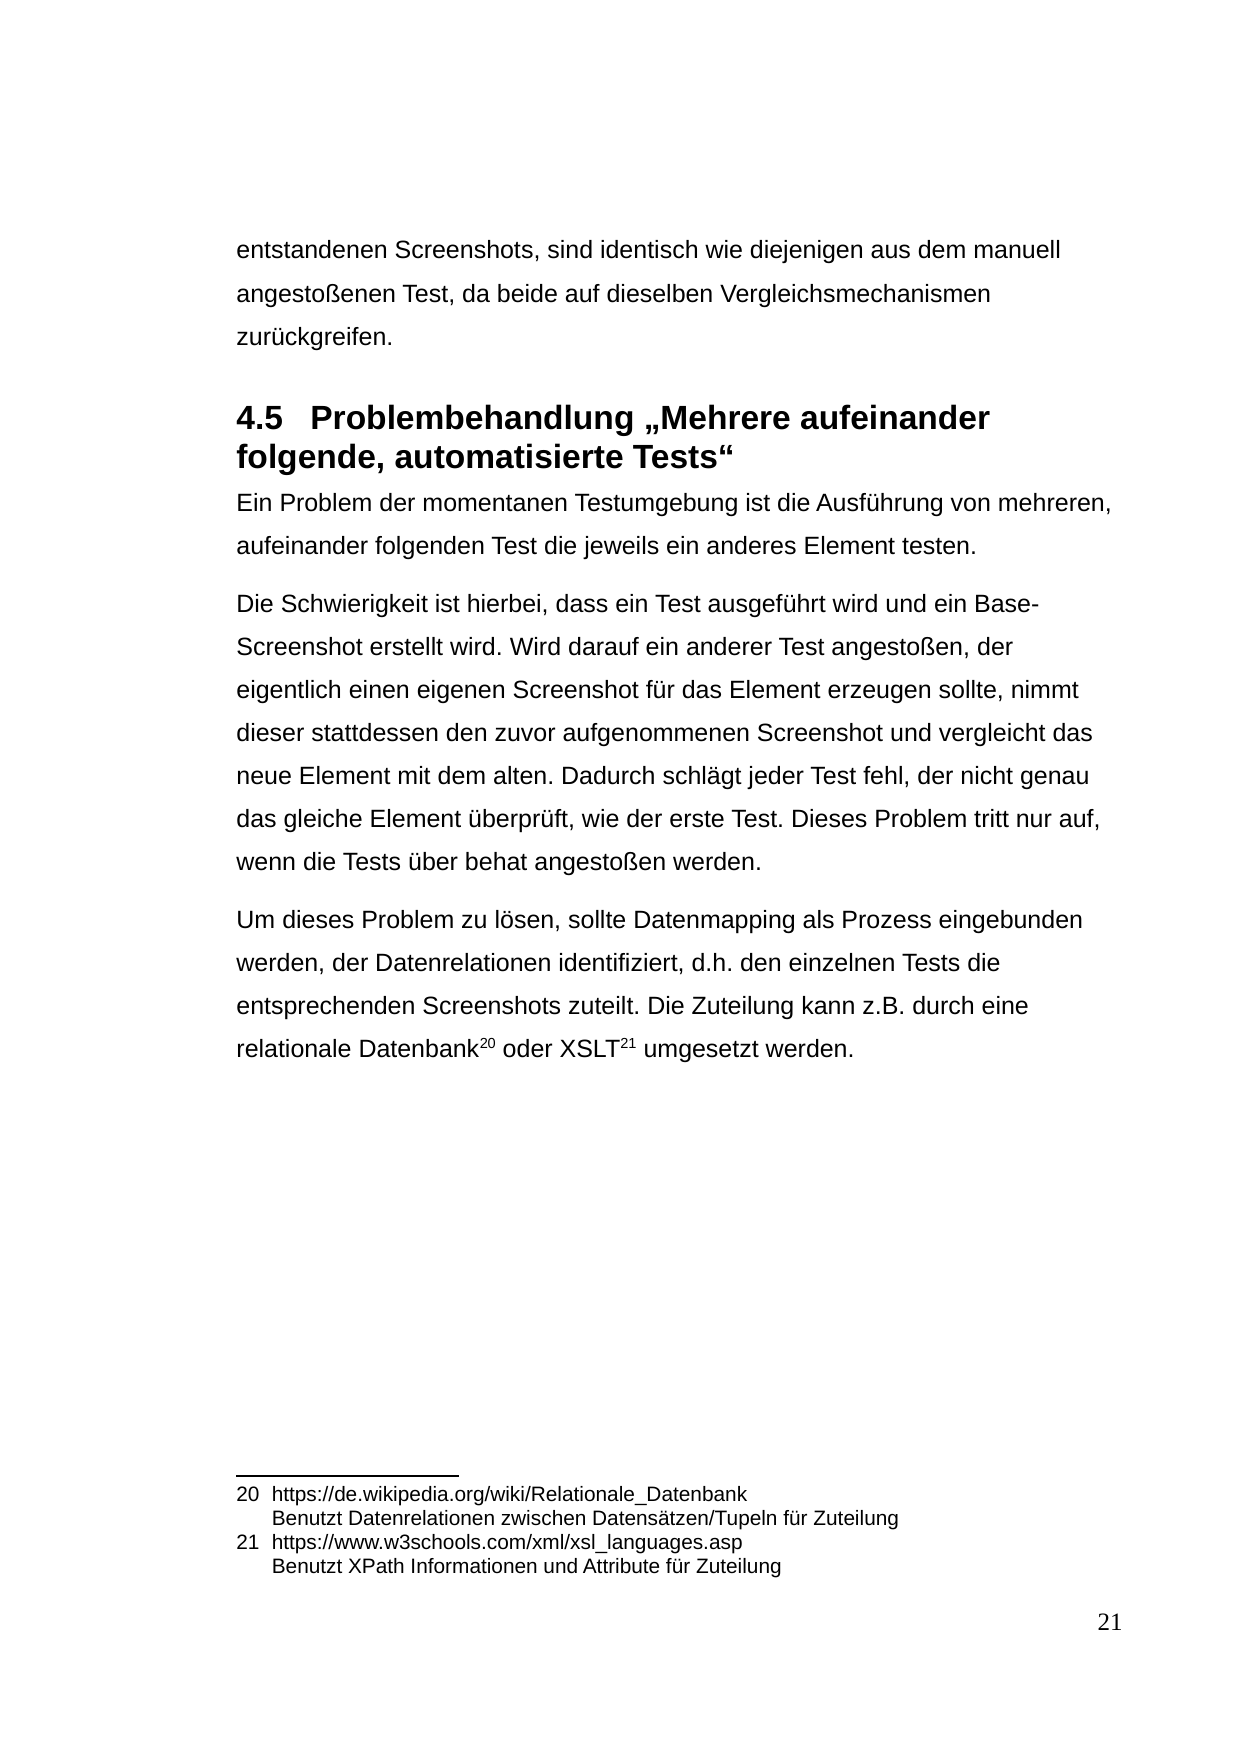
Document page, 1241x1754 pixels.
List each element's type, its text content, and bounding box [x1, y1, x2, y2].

text Ein Problem der momentanen Testumgebung ist die Ausführung von mehreren, aufeinander folgenden Test die jeweils ein anderes Element testen. [236, 488, 1122, 560]
text https://www.w3schools.com/xml/xsl_languages.asp Benutzt XPath Informationen und Attribute für Zuteilung [236, 1530, 1122, 1578]
text entstandenen Screenshots, sind identisch wie diejenigen aus dem manuell angestoßenen Test, da beide auf dieselben Vergleichsmechanismen zurückgreifen. [236, 235, 1122, 350]
text Um dieses Problem zu lösen, sollte Datenmapping als Prozess eingebunden werden, der Datenrelationen identifiziert, d.h. den einzelnen Tests die entsprechenden Screenshots zuteilt. Die Zuteilung kann z.B. durch eine relationale Datenbank oder XSLT umgesetzt werden. [236, 905, 1122, 1063]
text Die Schwierigkeit ist hierbei, dass ein Test ausgeführt wird und ein Base-Screenshot erstellt wird. Wird darauf ein anderer Test angestoßen, der eigentlich einen eigenen Screenshot für das Element erzeugen sollte, nimmt dieser stattdessen den zuvor aufgenommenen Screenshot und vergleicht das neue Element mit dem alten. Dadurch schlägt jeder Test fehl, der nicht genau das gleiche Element überprüft, wie der erste Test. Dieses Problem tritt nur auf, wenn die Tests über behat angestoßen werden. [236, 589, 1122, 876]
text https://de.wikipedia.org/wiki/Relationale_Datenbank Benutzt Datenrelationen zwischen Datensätzen/Tupeln für Zuteilung [236, 1482, 1122, 1530]
subtitle Problembehandlung „Mehrere aufeinander folgende, automatisierte Tests“ [236, 398, 1122, 475]
